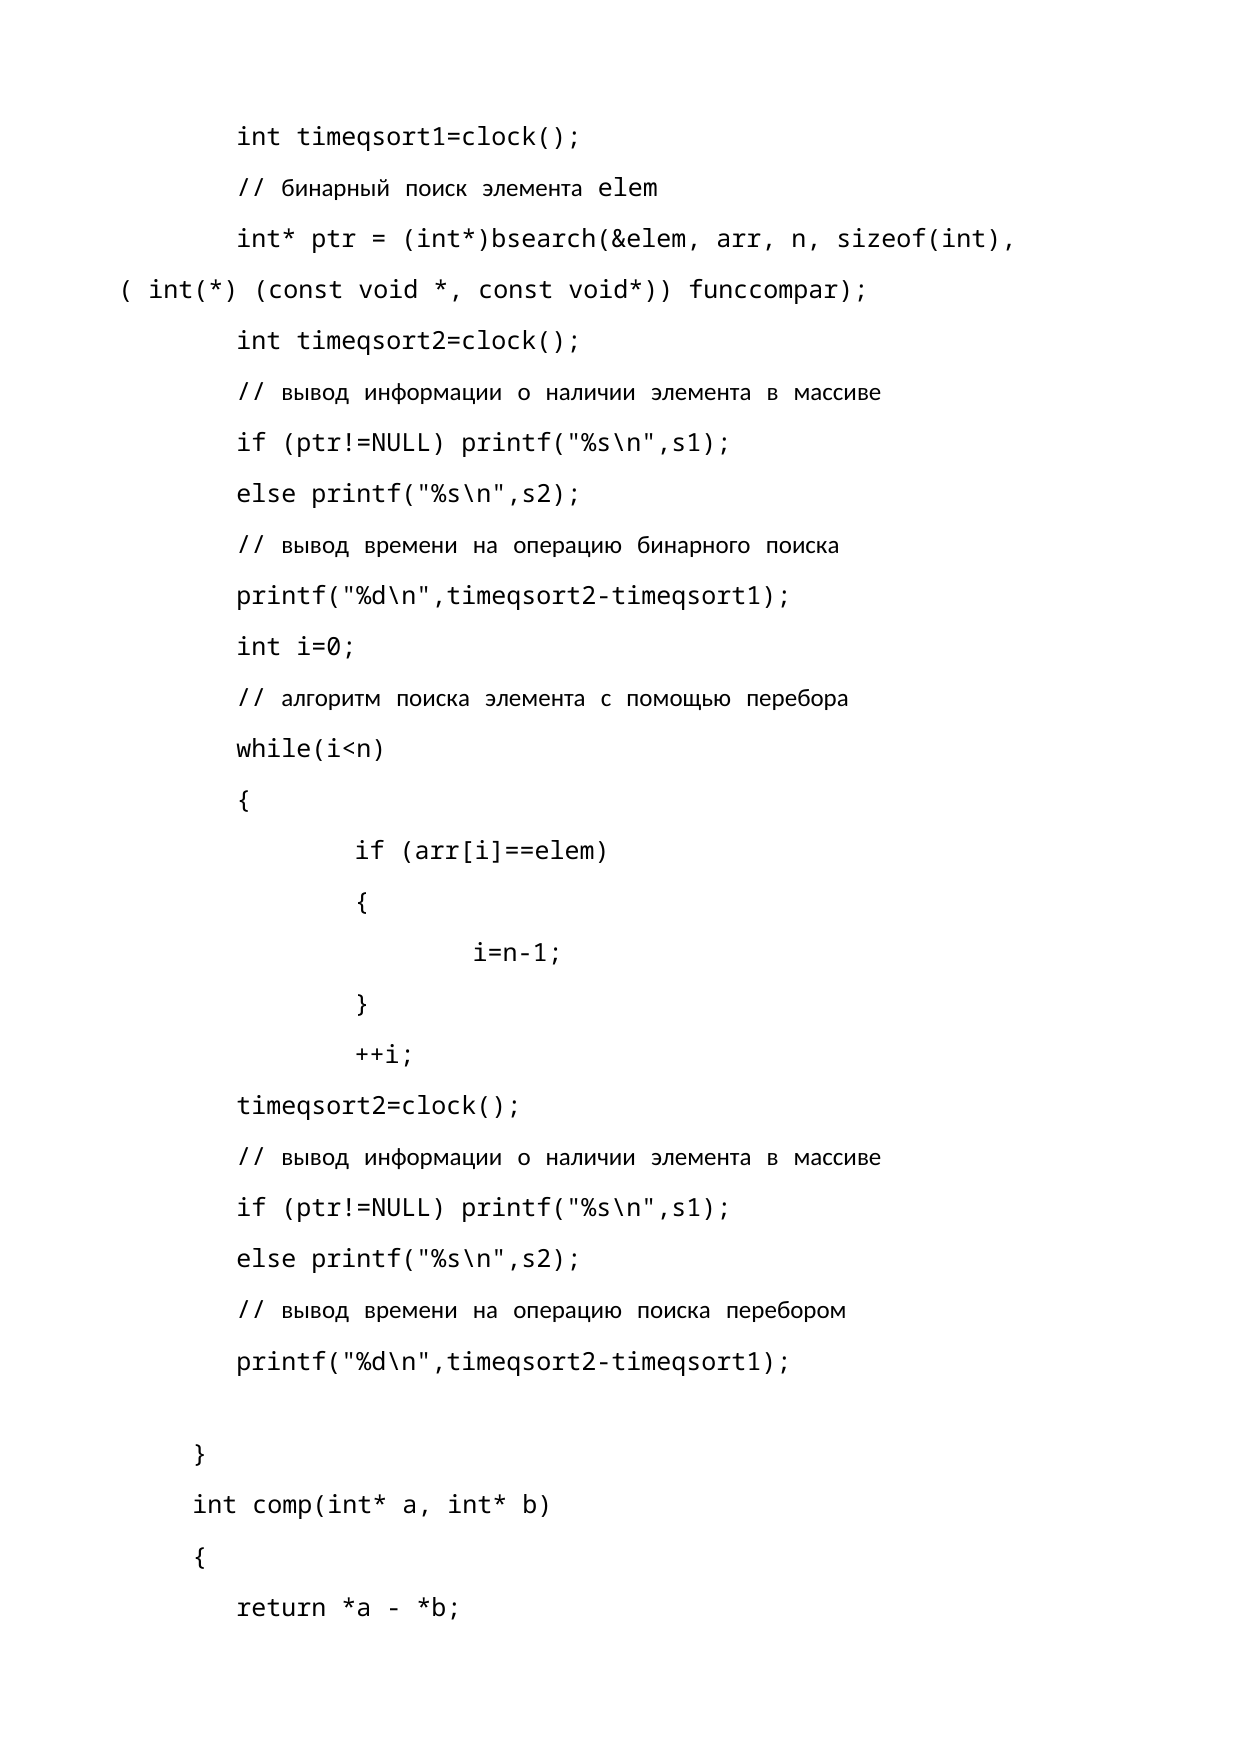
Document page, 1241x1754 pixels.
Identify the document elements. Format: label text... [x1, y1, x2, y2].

text // вывод времени на операцию поиска перебором [118, 1292, 1122, 1326]
text printf("%d\n",timeqsort2-timeqsort1); [118, 1343, 1122, 1377]
text i=n-1; [118, 935, 1122, 969]
text // алгоритм поиска элемента с помощью перебора [118, 679, 1122, 714]
text return *a - *b; [118, 1589, 1122, 1623]
text { [118, 884, 1122, 918]
text } [118, 986, 1122, 1020]
text // вывод информации о наличии элемента в массиве [118, 373, 1122, 407]
text int i=0; [118, 628, 1122, 663]
text int timeqsort1=clock(); [118, 118, 1122, 152]
text // вывод информации о наличии элемента в массиве [118, 1139, 1122, 1173]
text } [118, 1436, 1122, 1470]
text timeqsort2=clock(); [118, 1088, 1122, 1122]
text if (ptr!=NULL) printf("%s\n",s1); [118, 424, 1122, 458]
text if (arr[i]==elem) [118, 833, 1122, 867]
text int timeqsort2=clock(); [118, 322, 1122, 356]
text if (ptr!=NULL) printf("%s\n",s1); [118, 1190, 1122, 1224]
text { [118, 1538, 1122, 1572]
text while(i<n) [118, 731, 1122, 765]
text else printf("%s\n",s2); [118, 475, 1122, 509]
text int* ptr = (int*)bsearch(&elem, arr, n, sizeof(int), ( int(*) (const void *, const void*)) funccompar); [118, 220, 1122, 305]
text else printf("%s\n",s2); [118, 1241, 1122, 1275]
text int comp(int* a, int* b) [118, 1487, 1122, 1521]
text // вывод времени на операцию бинарного поиска [118, 526, 1122, 561]
text { [118, 782, 1122, 816]
text // бинарный поиск элемента elem [118, 169, 1122, 203]
text ++i; [118, 1037, 1122, 1071]
text printf("%d\n",timeqsort2-timeqsort1); [118, 577, 1122, 612]
